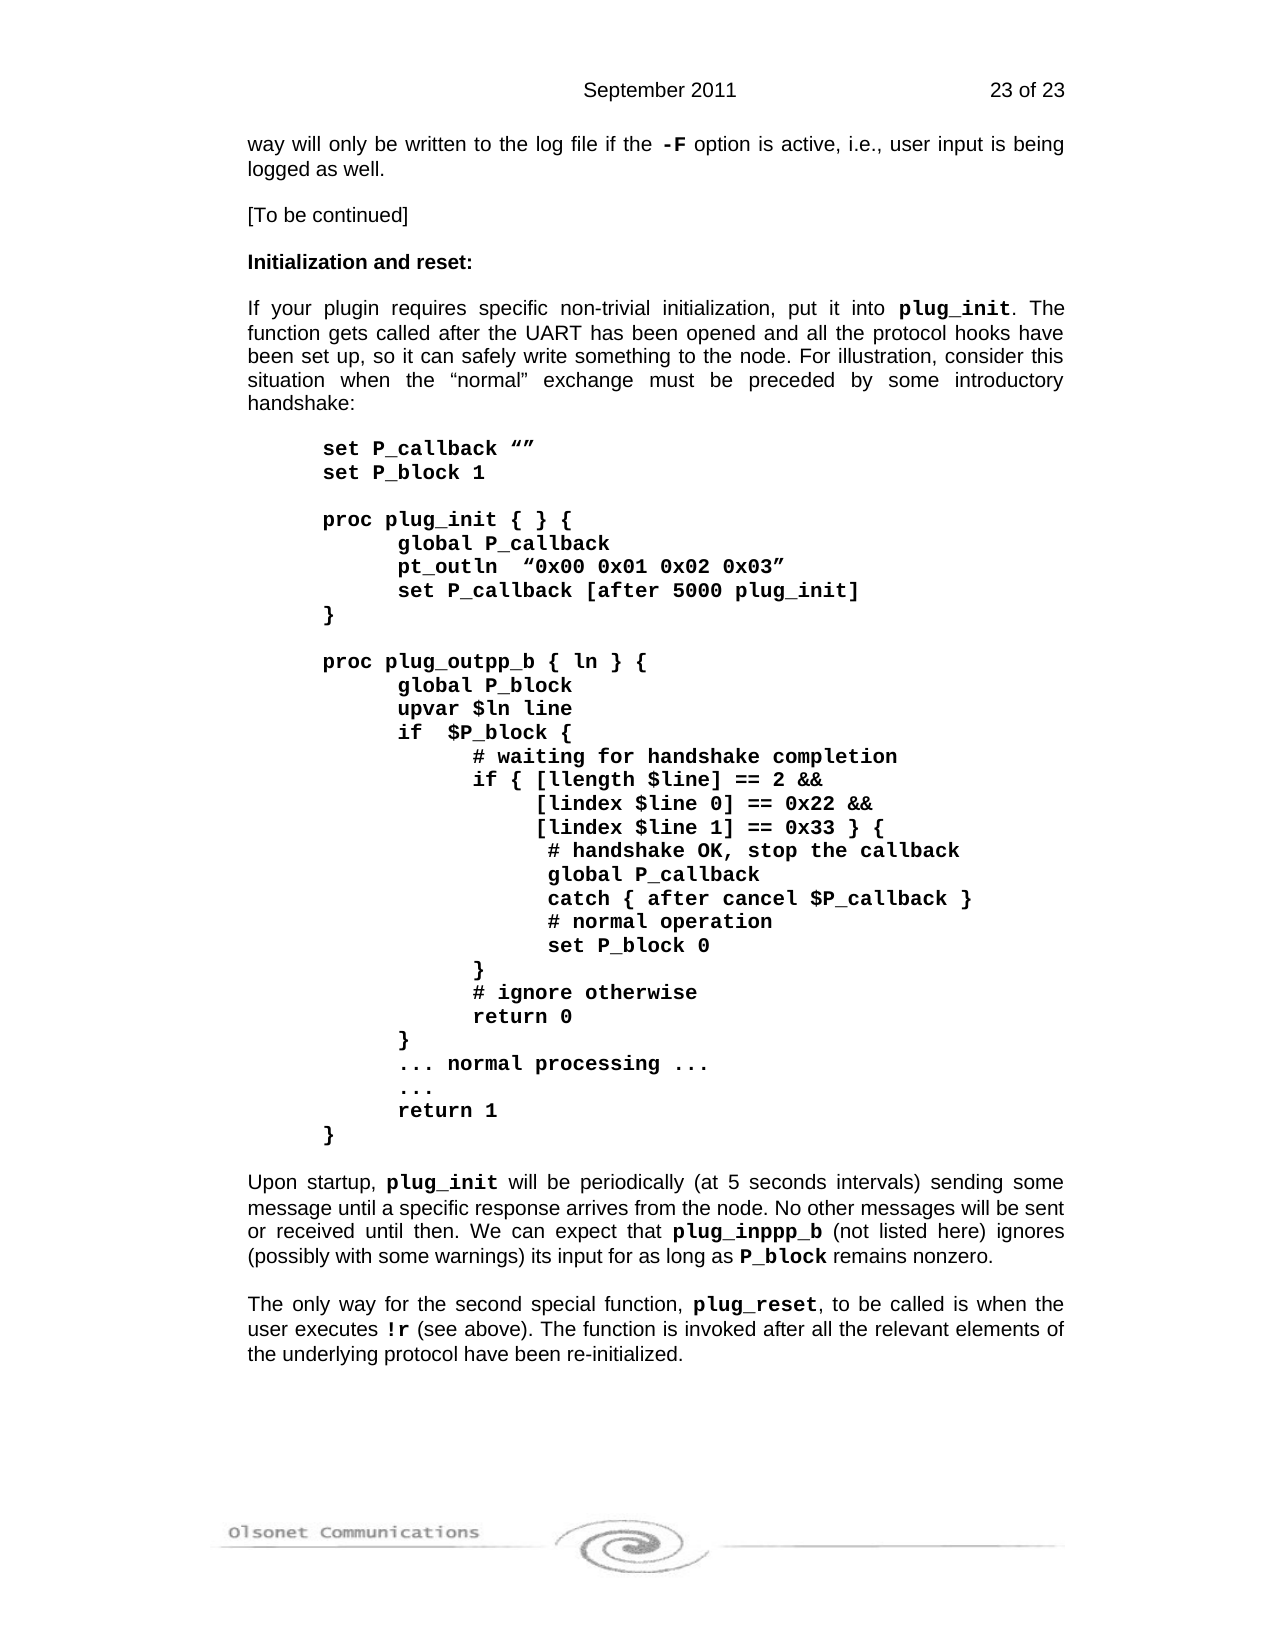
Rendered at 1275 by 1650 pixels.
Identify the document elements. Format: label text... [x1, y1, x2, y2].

text } [247, 1124, 1065, 1148]
text if { [llength $line] == 2 && [247, 769, 1065, 793]
text global P_callback [247, 533, 1065, 557]
text set P_block 1 [247, 462, 1065, 486]
text global P_callback [247, 864, 1065, 888]
text # waiting for handshake completion [247, 746, 1065, 769]
text } [247, 1029, 1065, 1053]
text way will only be written to the log file if the -F option is active, i.e., user input is being logged as well. [247, 132, 1065, 181]
text set P_block 0 [247, 935, 1065, 958]
text return 1 [247, 1100, 1065, 1124]
text pt_outln “0x00 0x01 0x02 0x03” [247, 557, 1065, 580]
text # normal operation [247, 911, 1065, 935]
text return 0 [247, 1006, 1065, 1029]
text [To be continued] [247, 204, 1065, 227]
text } [247, 958, 1065, 982]
text set P_callback [after 5000 plug_init] [247, 580, 1065, 604]
text # handshake OK, stop the callback [247, 840, 1065, 864]
text If your plugin requires specific non-trivial initialization, put it into plug_init. The function gets called after the UART has been opened and all the protocol hooks have been set up, so it can safely write something to the node. For illustration, consider this situation when the “normal” exchange must be preceded by some introductory handshake: [247, 297, 1065, 415]
text set P_callback “” [247, 438, 1065, 462]
text upvar $ln line [247, 698, 1065, 722]
text Initialization and reset: [247, 250, 1065, 273]
text ... normal processing ... [247, 1053, 1065, 1077]
text # ignore otherwise [247, 982, 1065, 1006]
text ... [247, 1077, 1065, 1100]
text } [247, 604, 1065, 627]
text proc plug_init { } { [247, 509, 1065, 533]
picture [210, 1504, 1065, 1596]
text [lindex $line 1] == 0x33 } { [247, 817, 1065, 840]
text The only way for the second special function, plug_reset, to be called is when the user executes !r (see above). The function is invoked after all the relevant elements of the underlying protocol have been re-initialized. [247, 1293, 1065, 1366]
text catch { after cancel $P_callback } [247, 888, 1065, 911]
text if $P_block { [247, 722, 1065, 746]
text Upon startup, plug_init will be periodically (at 5 seconds intervals) sending some message until a specific response arrives from the node. No other messages will be sent or received until then. We can expect that plug_inppp_b (not listed here) ignores (possibly with some warnings) its input for as long as P_block remains nonzero. [247, 1171, 1065, 1269]
text proc plug_outpp_b { ln } { [247, 651, 1065, 675]
text [lindex $line 0] == 0x22 && [247, 793, 1065, 817]
text global P_block [247, 675, 1065, 698]
